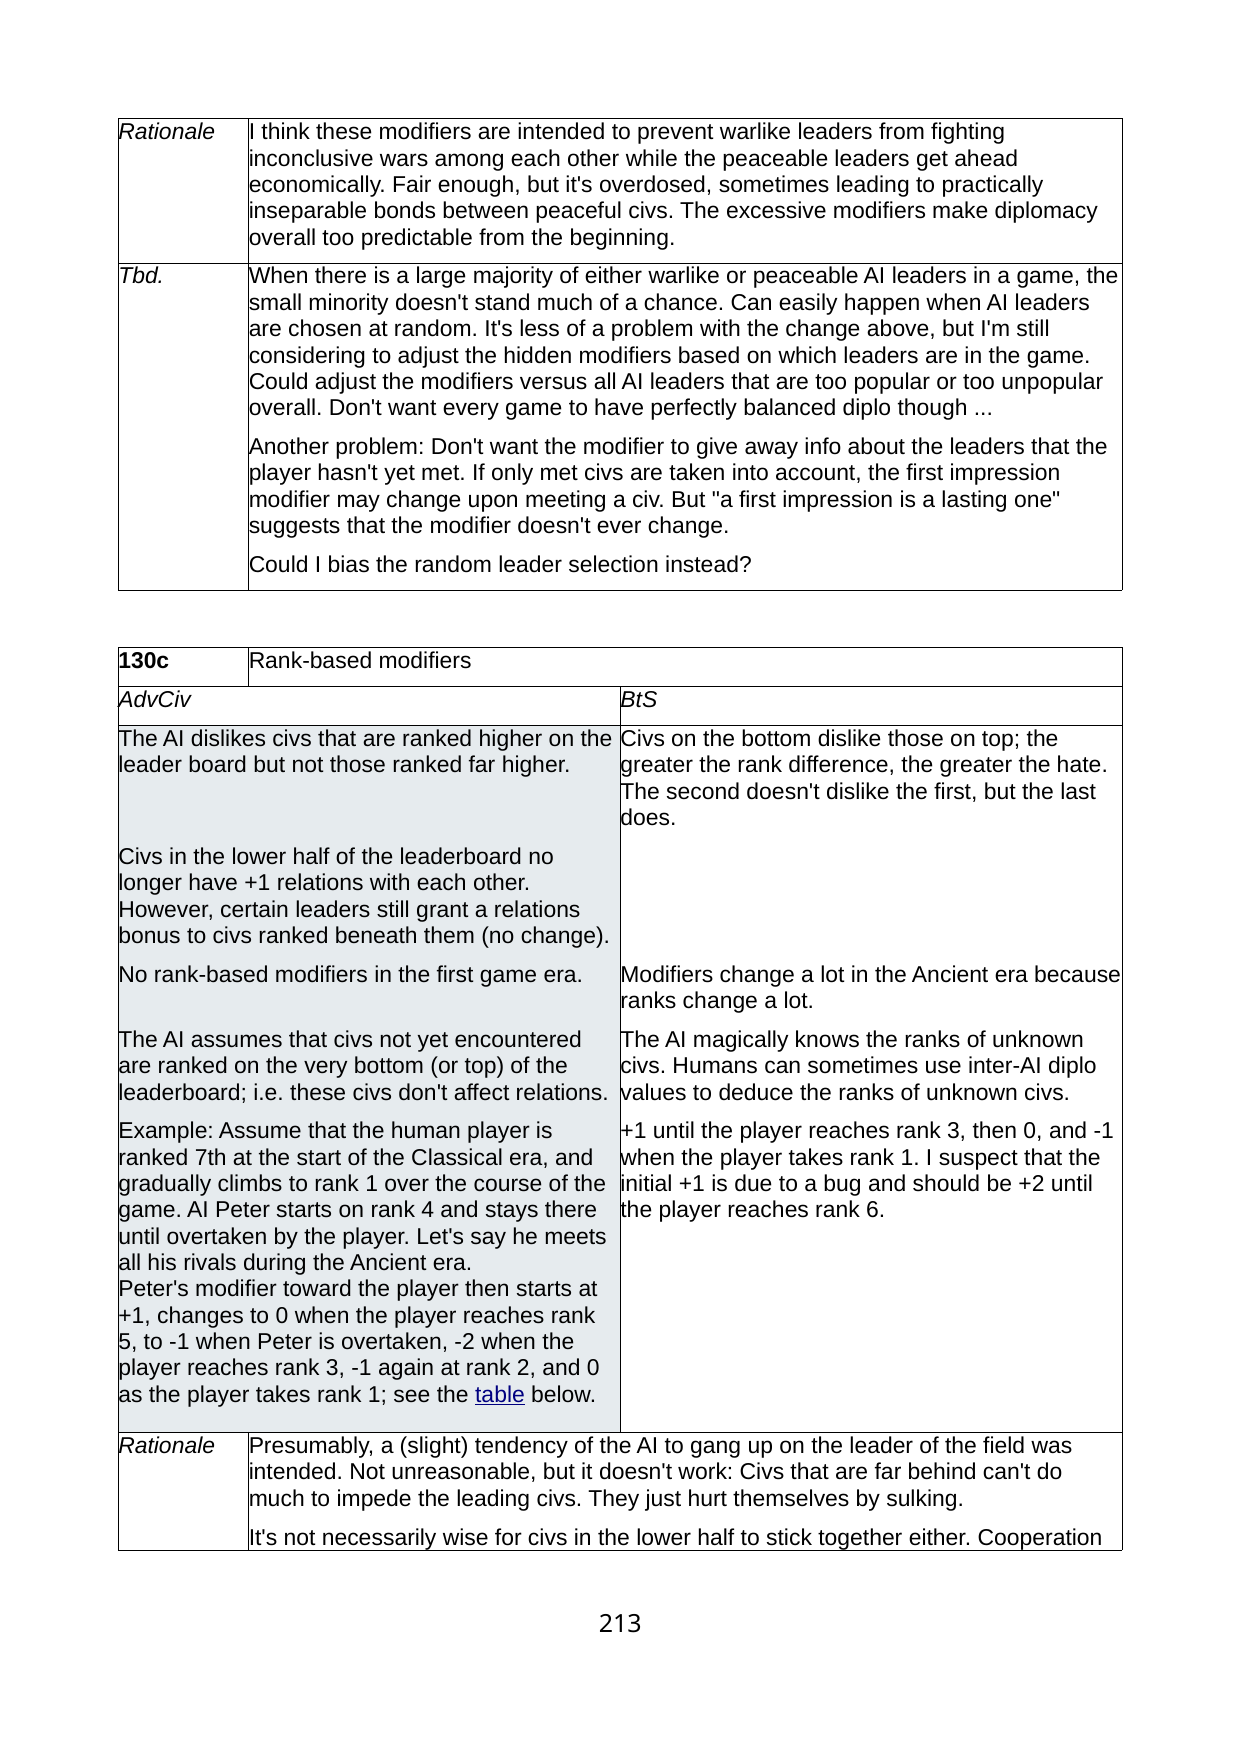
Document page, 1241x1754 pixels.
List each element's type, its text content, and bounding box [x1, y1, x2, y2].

table_cell When there is a large majority of either warlike or peaceable AI leaders in a game, the small minority doesn't stand much of a chance. Can easily happen when AI leaders are chosen at random. It's less of a problem with the change above, but I'm still considering to adjust the hidden modifiers based on which leaders are in the game. Could adjust the modifiers versus all AI leaders that are too popular or too unpopular overall. Don't want every game to have perfectly balanced diplo though ... Another problem: Don't want the modifier to give away info about the leaders that the player hasn't yet met. If only met civs are taken into account, the first impression modifier may change upon meeting a civ. But "a first impression is a lasting one" suggests that the modifier doesn't ever change. Could I bias the random leader selection instead? [249, 264, 1122, 589]
table_cell Rationale [119, 1433, 248, 1550]
table_cell Civs on the bottom dislike those on top; the greater the rank difference, the greater the hate. The second doesn't dislike the first, but the last does. Modifiers change a lot in the Ancient era because ranks change a lot. The AI magically knows the ranks of unknown civs. Humans can sometimes use inter-AI diplo values to deduce the ranks of unknown civs. +1 until the player reaches rank 3, then 0, and -1 when the player takes rank 1. I suspect that the initial +1 is due to a bug and should be +2 until the player reaches rank 6. [621, 726, 1122, 1432]
table_cell The AI dislikes civs that are ranked higher on the leader board but not those ranked far higher. Civs in the lower half of the leaderboard no longer have +1 relations with each other. However, certain leaders still grant a relations bonus to civs ranked beneath them (no change). No rank-based modifiers in the first game era. The AI assumes that civs not yet encountered are ranked on the very bottom (or top) of the leaderboard; i.e. these civs don't affect relations. Example: Assume that the human player is ranked 7th at the start of the Classical era, and gradually climbs to rank 1 over the course of the game. AI Peter starts on rank 4 and stays there until overtaken by the player. Let's say he meets all his rivals during the Ancient era. Peter's modifier toward the player then starts at +1, changes to 0 when the player reaches rank 5, to -1 when Peter is overtaken, -2 when the player reaches rank 3, -1 again at rank 2, and 0 as the player takes rank 1; see the table below. [119, 726, 620, 1432]
table_cell Presumably, a (slight) tendency of the AI to gang up on the leader of the field was intended. Not unreasonable, but it doesn't work: Civs that are far behind can't do much to impede the leading civs. They just hurt themselves by sulking. It's not necessarily wise for civs in the lower half to stick together either. Cooperation [249, 1433, 1122, 1550]
table_cell AdvCiv [119, 687, 620, 725]
table_header 130c [119, 648, 248, 686]
table_header Rank-based modifiers [249, 648, 1122, 686]
table_cell Tbd. [119, 264, 248, 589]
table_cell I think these modifiers are intended to prevent warlike leaders from fighting inconclusive wars among each other while the peaceable leaders get ahead economically. Fair enough, but it's overdosed, sometimes leading to practically inseparable bonds between peaceful civs. The excessive modifiers make diplomacy overall too predictable from the beginning. [249, 119, 1122, 262]
table_cell BtS [621, 687, 1122, 725]
table_cell Rationale [119, 119, 248, 262]
